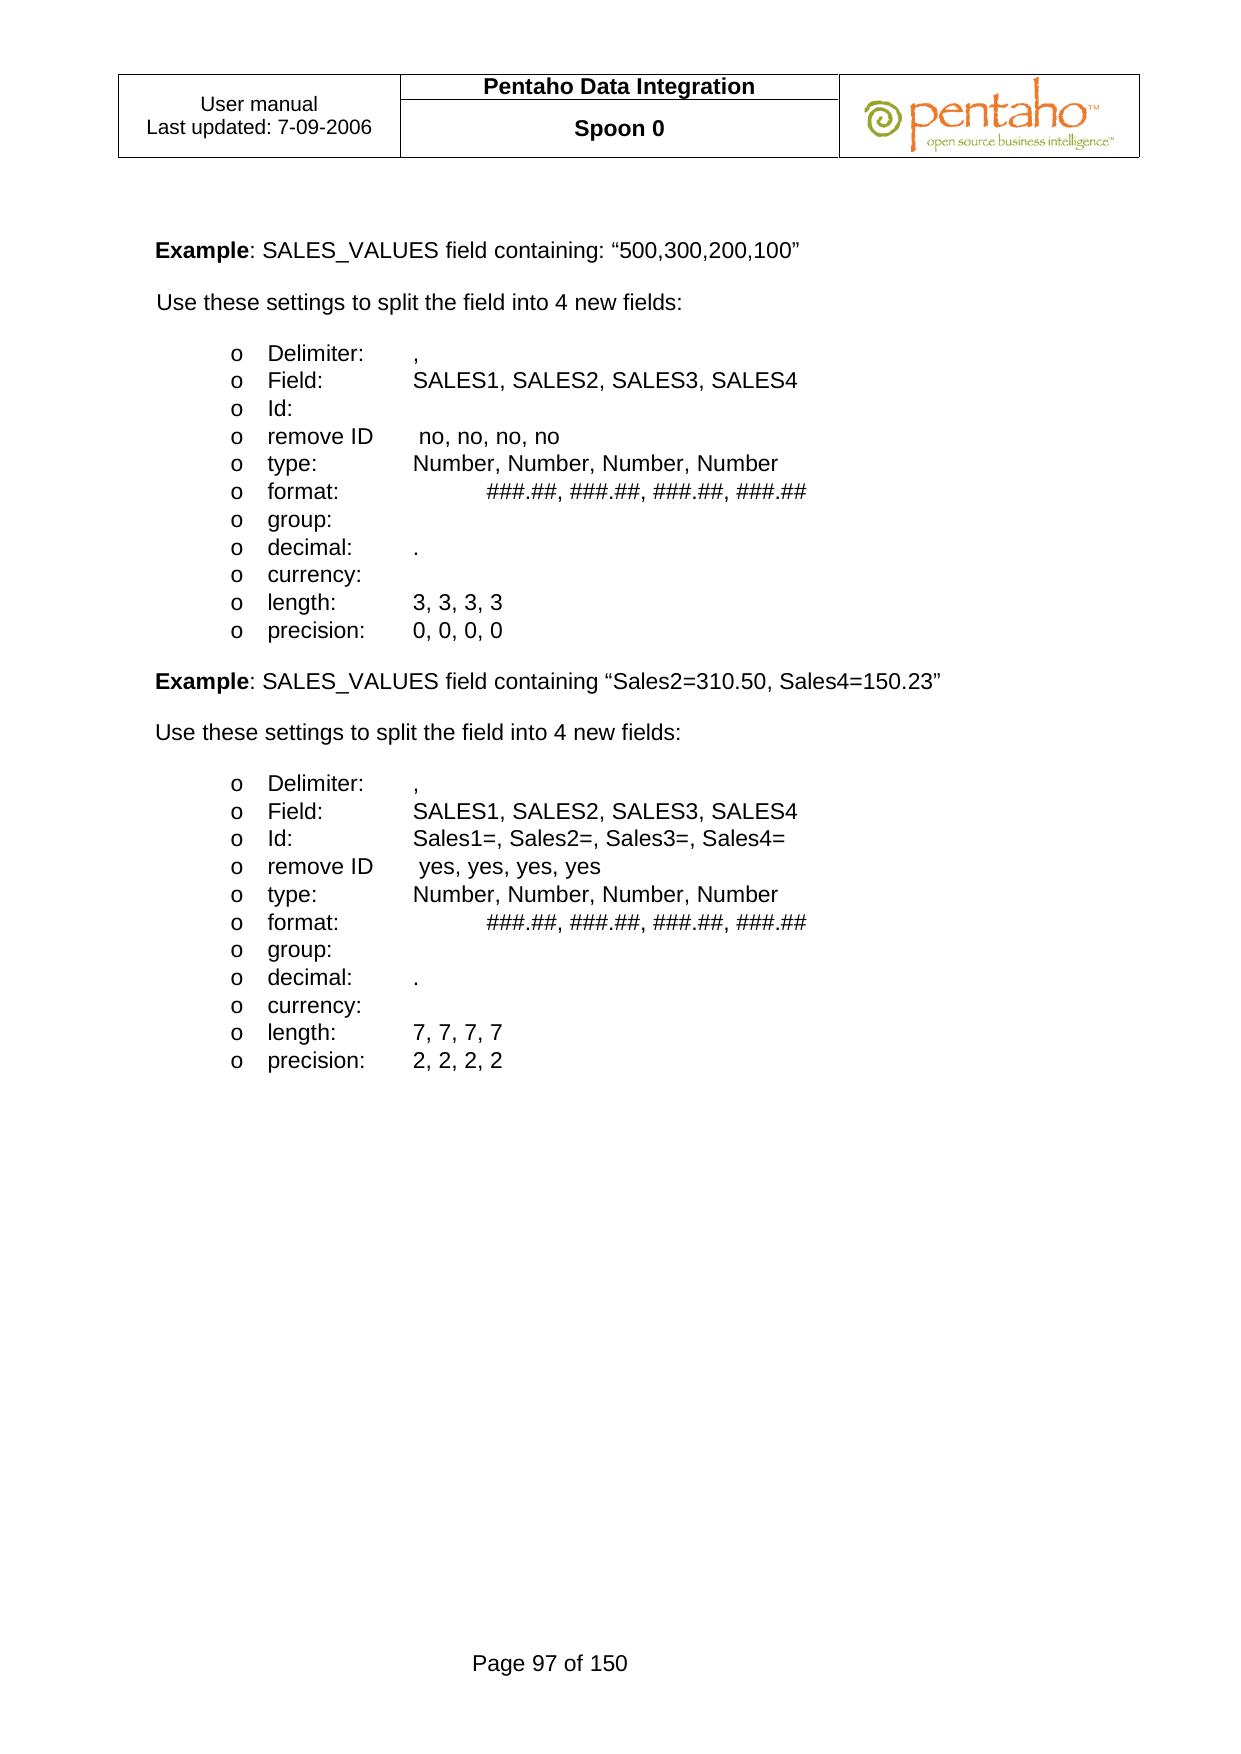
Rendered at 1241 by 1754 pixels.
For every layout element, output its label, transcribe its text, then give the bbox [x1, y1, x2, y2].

list currency: [230, 562, 1137, 590]
list group: [230, 937, 1137, 965]
list currency: [230, 992, 1137, 1020]
list Id: [230, 396, 1137, 423]
list Id: Sales1=, Sales2=, Sales3=, Sales4= [230, 826, 1137, 854]
list Field: SALES1, SALES2, SALES3, SALES4 [230, 368, 1137, 396]
list precision: 0, 0, 0, 0 [230, 617, 1137, 645]
text Example: SALES_VALUES field containing “Sales2=310.50, Sales4=150.23” [155, 669, 1137, 694]
text Example: SALES_VALUES field containing: “500,300,200,100” [155, 238, 1137, 264]
list Delimiter: , [230, 340, 1137, 368]
list Delimiter: , [230, 771, 1137, 798]
list Field: SALES1, SALES2, SALES3, SALES4 [230, 798, 1137, 826]
text Use these settings to split the field into 4 new fields: [117, 289, 1137, 315]
list remove ID yes, yes, yes, yes [230, 854, 1137, 882]
list decimal: . [230, 965, 1137, 992]
list format: ###.##, ###.##, ###.##, ###.## [230, 479, 1137, 507]
list length: 7, 7, 7, 7 [230, 1020, 1137, 1048]
list format: ###.##, ###.##, ###.##, ###.## [230, 909, 1137, 937]
list group: [230, 507, 1137, 534]
list remove ID no, no, no, no [230, 423, 1137, 451]
list precision: 2, 2, 2, 2 [230, 1048, 1137, 1076]
list type: Number, Number, Number, Number [230, 451, 1137, 479]
list length: 3, 3, 3, 3 [230, 590, 1137, 617]
text Use these settings to split the field into 4 new fields: [155, 720, 1137, 745]
list type: Number, Number, Number, Number [230, 882, 1137, 909]
list decimal: . [230, 534, 1137, 562]
